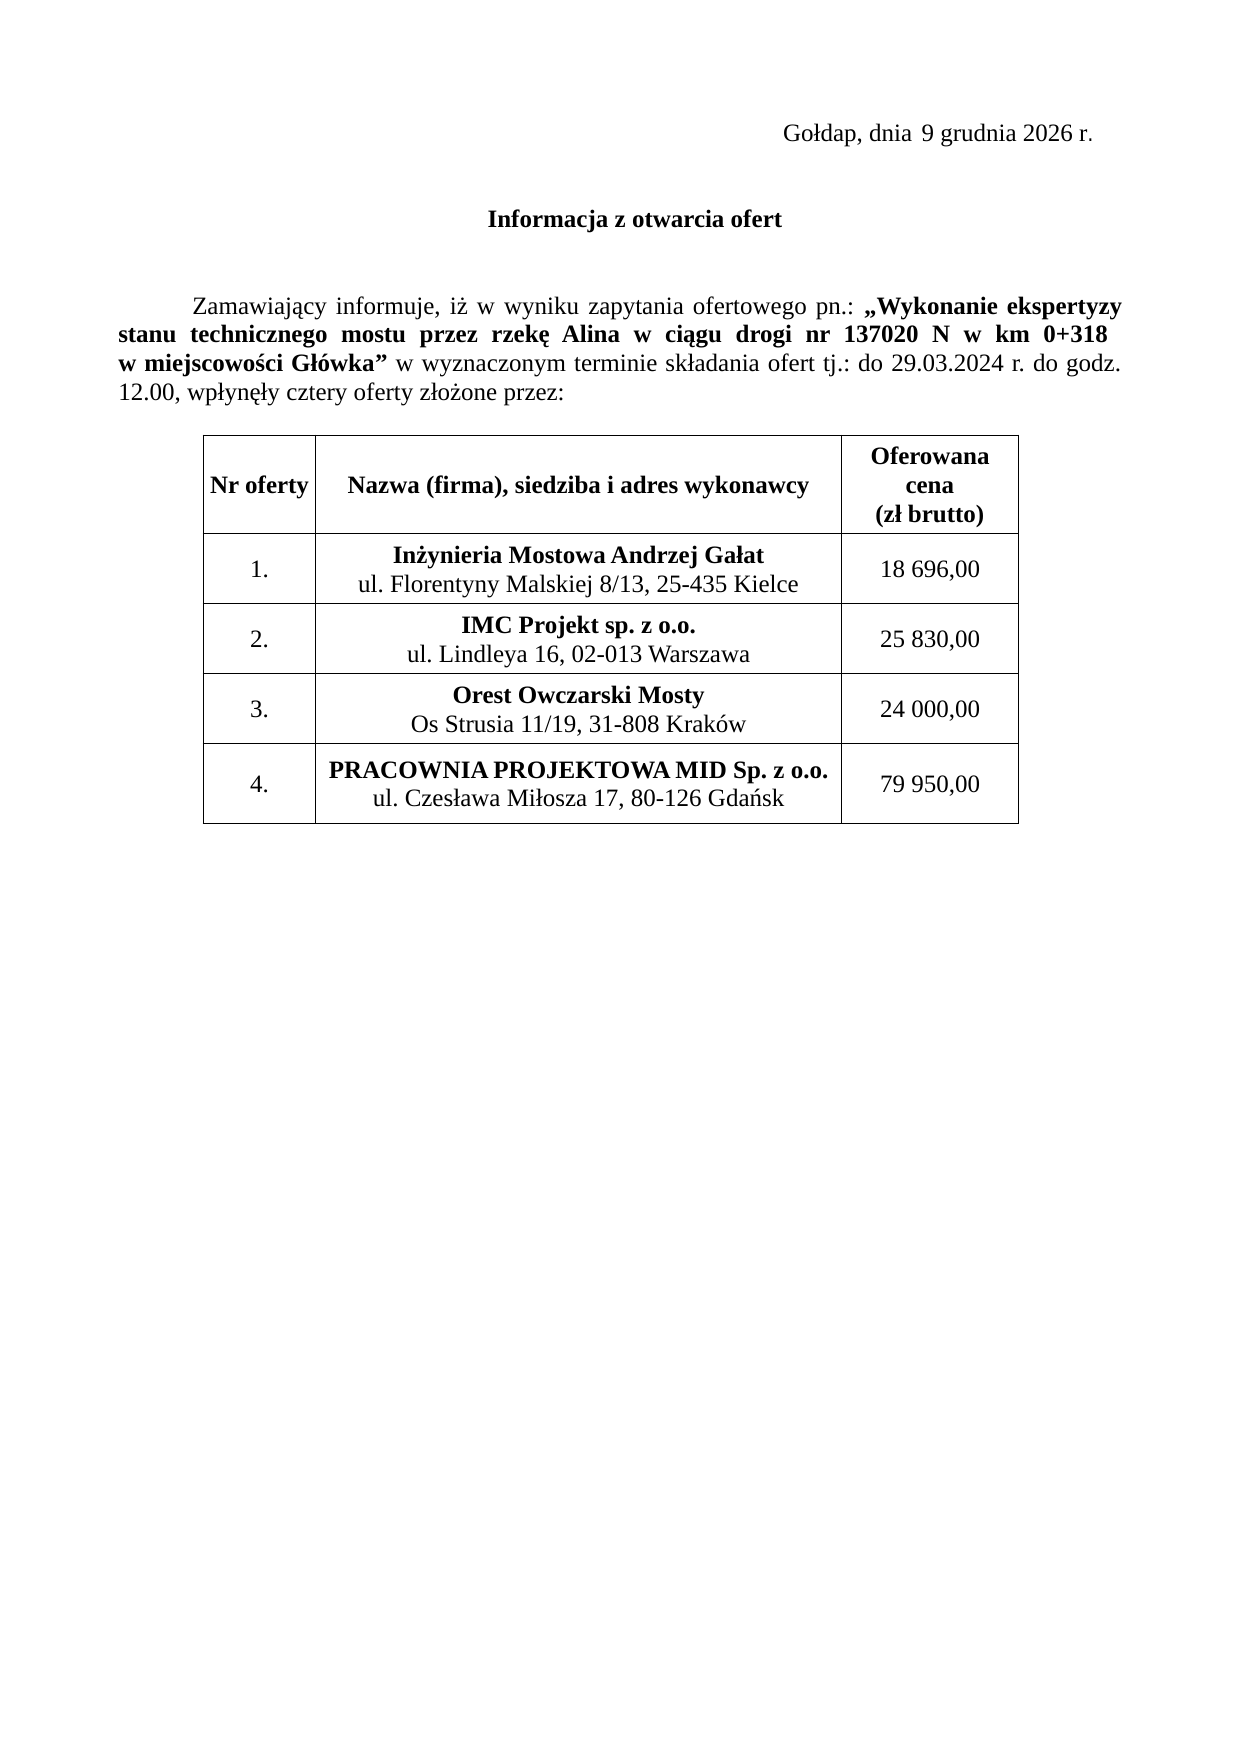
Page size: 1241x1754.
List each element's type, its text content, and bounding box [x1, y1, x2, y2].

table_cell 25 830,00 [842, 604, 1018, 673]
text Informacja z otwarcia ofert [118, 204, 1122, 233]
table_cell Orest Owczarski Mosty Os Strusia 11/19, 31-808 Kraków [316, 674, 841, 743]
table_cell IMC Projekt sp. z o.o. ul. Lindleya 16, 02-013 Warszawa [316, 604, 841, 673]
table_cell PRACOWNIA PROJEKTOWA MID Sp. z o.o. ul. Czesława Miłosza 17, 80-126 Gdańsk [316, 744, 841, 823]
table_cell Inżynieria Mostowa Andrzej Gałat ul. Florentyny Malskiej 8/13, 25-435 Kielce [316, 534, 841, 603]
table_header Nr oferty [204, 436, 315, 533]
table_cell 3. [204, 674, 315, 743]
table_header Oferowana cena (zł brutto) [842, 436, 1018, 533]
table_header Nazwa (firma), siedziba i adres wykonawcy [316, 436, 841, 533]
table_cell 79 950,00 [842, 744, 1018, 823]
text Zamawiający informuje, iż w wyniku zapytania ofertowego pn.: „Wykonanie ekspertyzy stanu technicznego mostu przez rzekę Alina w ciągu drogi nr 137020 N w km 0+318 w miejscowości Główka” w wyznaczonym terminie składania ofert tj.: do 29.03.2024 r. do godz. 12.00, wpłynęły cztery oferty złożone przez: [118, 291, 1122, 406]
table_cell 24 000,00 [842, 674, 1018, 743]
table_cell 18 696,00 [842, 534, 1018, 603]
table_cell 1. [204, 534, 315, 603]
table_cell 2. [204, 604, 315, 673]
text Gołdap, dnia 29 marca 2024 r. [118, 118, 1122, 147]
table_cell 4. [204, 744, 315, 823]
